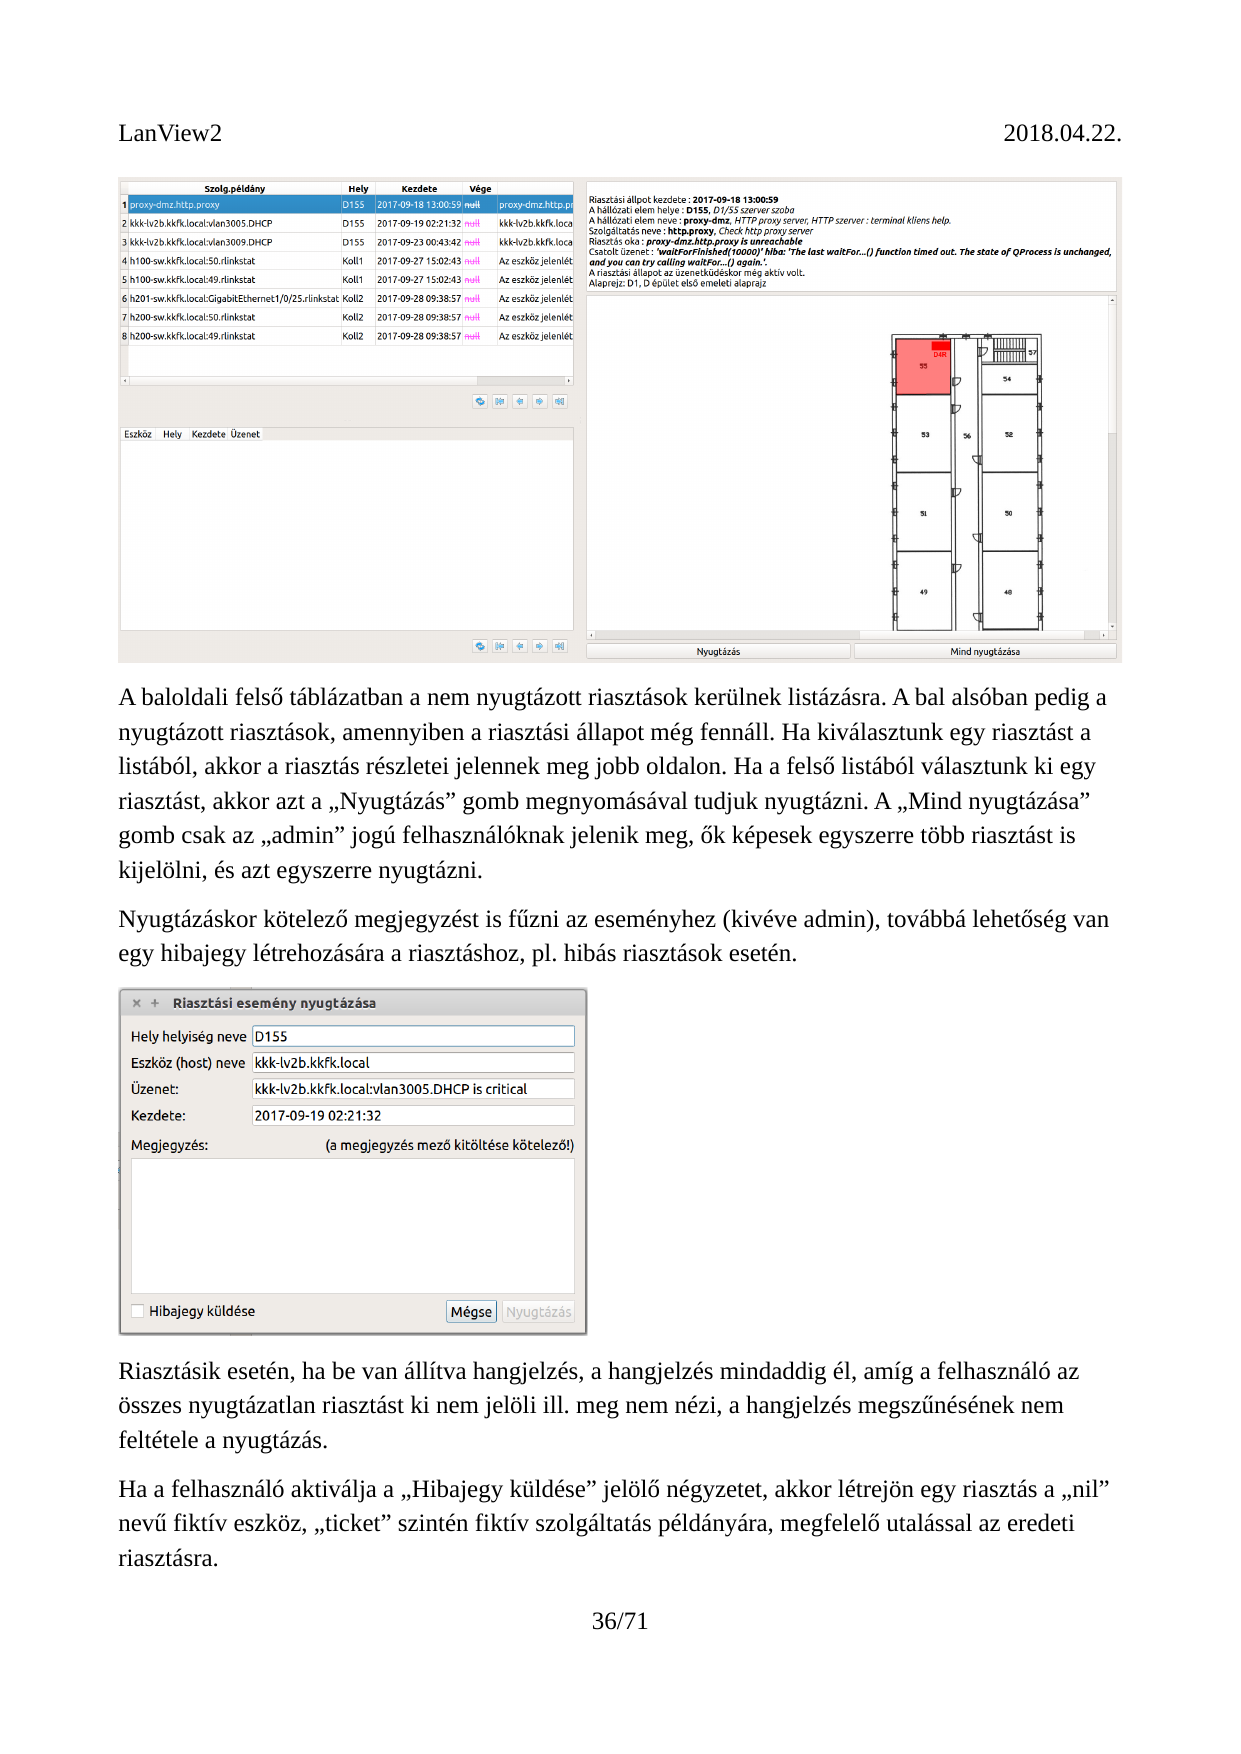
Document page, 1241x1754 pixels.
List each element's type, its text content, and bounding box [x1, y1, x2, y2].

text A baloldali felső táblázatban a nem nyugtázott riasztások kerülnek listázásra. A bal alsóban pedig a nyugtázott riasztások, amennyiben a riasztási állapot még fennáll. Ha kiválasztunk egy riasztást a listából, akkor a riasztás részletei jelennek meg jobb oldalon. Ha a felső listából választunk ki egy riasztást, akkor azt a „Nyugtázás” gomb megnyomásával tudjuk nyugtázni. A „Mind nyugtázása” gomb csak az „admin” jogú felhasználóknak jelenik meg, ők képesek egyszerre több riasztást is kijelölni, és azt egyszerre nyugtázni. [118, 682, 1122, 884]
text Nyugtázáskor kötelező megjegyzést is fűzni az eseményhez (kivéve admin), továbbá lehetőség van egy hibajegy létrehozására a riasztáshoz, pl. hibás riasztások esetén. [118, 904, 1122, 967]
picture [118, 987, 588, 1336]
text Ha a felhasználó aktiválja a „Hibajegy küldése” jelölő négyzetet, akkor létrejön egy riasztás a „nil” nevű fiktív eszköz, „ticket” szintén fiktív szolgáltatás példányára, megfelelő utalással az eredeti riasztásra. [118, 1474, 1122, 1572]
picture [118, 177, 1123, 663]
text Riasztásik esetén, ha be van állítva hangjelzés, a hangjelzés mindaddig él, amíg a felhasználó az összes nyugtázatlan riasztást ki nem jelöli ill. meg nem nézi, a hangjelzés megszűnésének nem feltétele a nyugtázás. [118, 1356, 1122, 1453]
